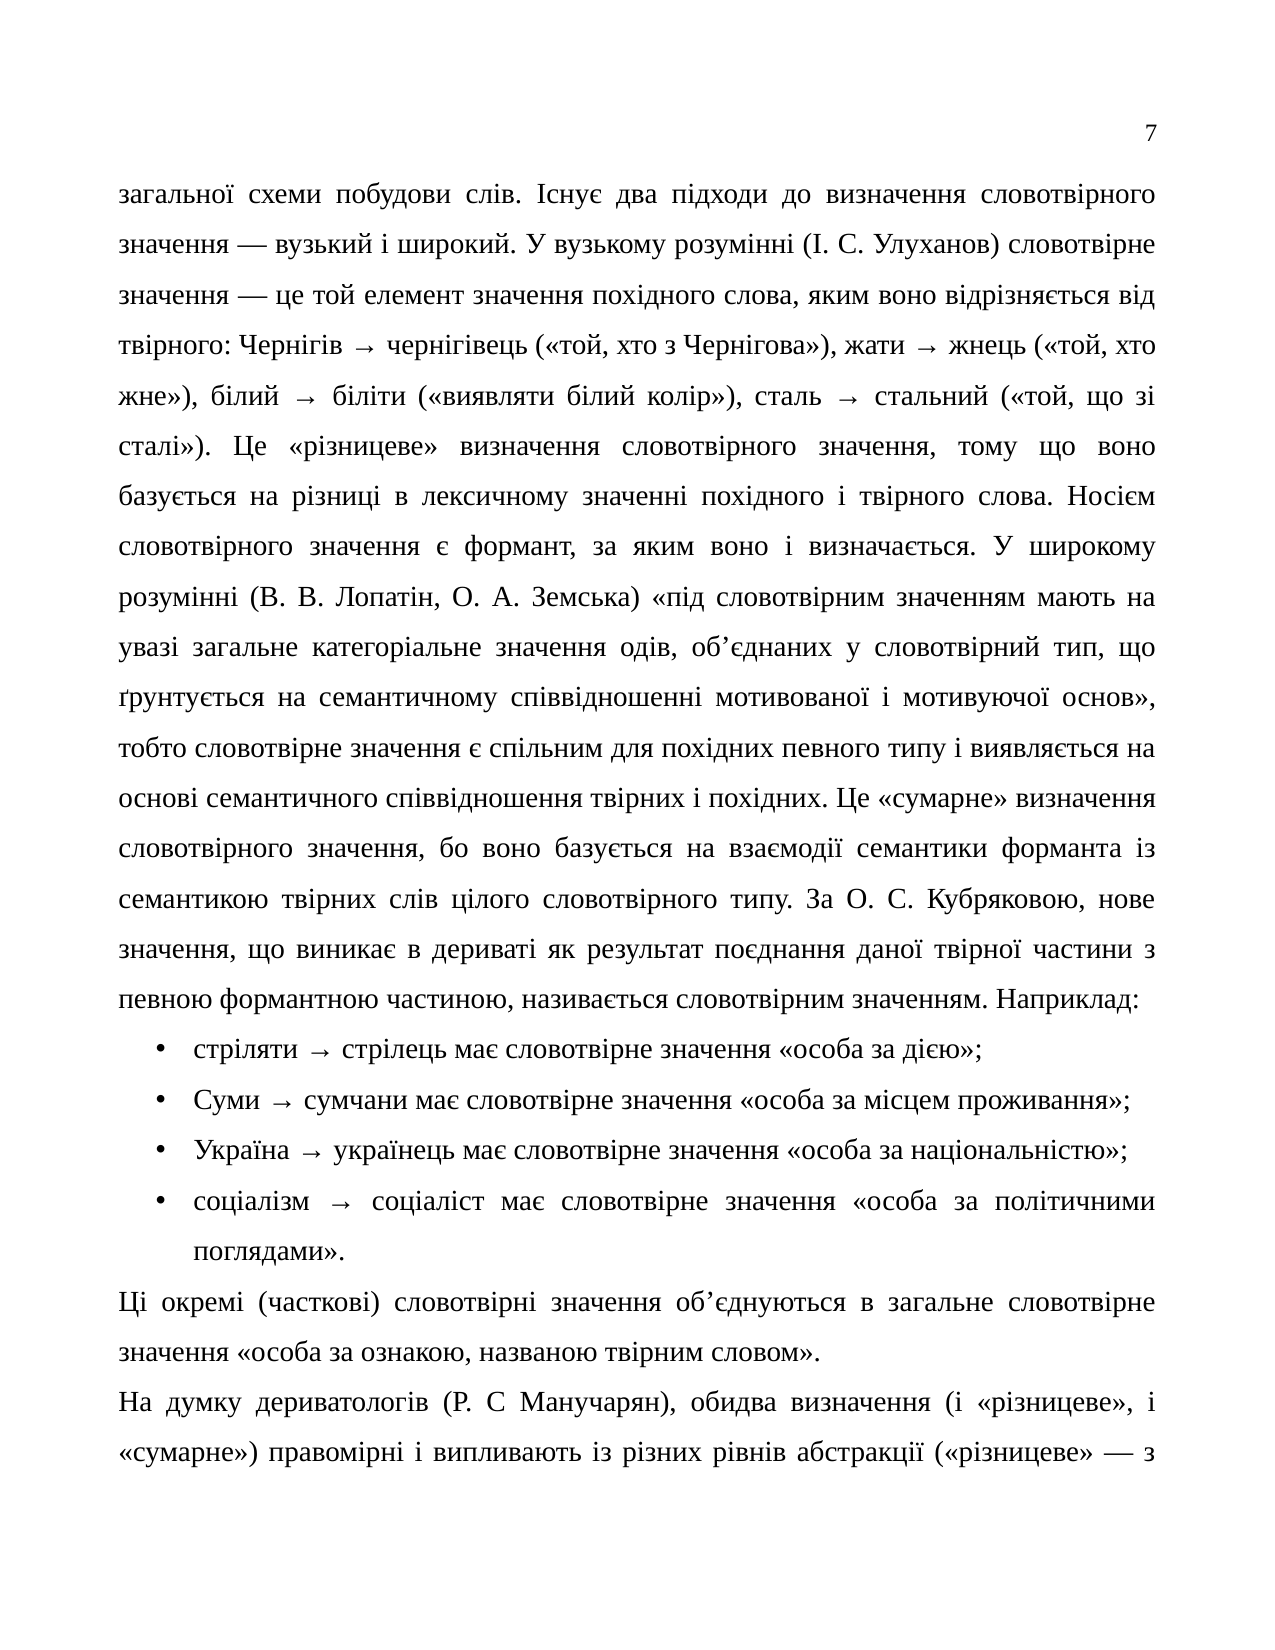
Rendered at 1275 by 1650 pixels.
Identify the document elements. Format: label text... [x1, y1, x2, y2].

text На думку дериватологів (Р. С Манучарян), обидва визначення (і «різницеве», і «сумарне») правомірні і випливають із різних рівнів абстракції («різницеве» — з [118, 1384, 1157, 1468]
text загальної схеми побудови слів. Існує два підходи до визначення словотвірного значення — вузький і широкий. У вузькому розумінні (І. С. Улуханов) словотвірне значення — це той елемент значення похідного слова, яким воно відрізняється від твірного: Чернігів → чернігівець («той, хто з Чернігова»), жати → жнець («той, хто жне»), білий → біліти («виявляти білий колір»), сталь → стальний («той, що зі сталі»). Це «різницеве» визначення словотвірного значення, тому що воно базується на різниці в лексичному значенні похідного і твірного слова. Носієм словотвірного значення є формант, за яким воно і визначається. У широкому розумінні (В. В. Лопатін, О. А. Земська) «під словотвірним значенням мають на увазі загальне категоріальне значення одів, об’єднаних у словотвірний тип, що ґрунтується на семантичному співвідношенні мотивованої і мотивуючої основ», тобто словотвірне значення є спільним для похідних певного типу і виявляється на основі семантичного співвідношення твірних і похідних. Це «сумарне» визначення словотвірного значення, бо воно базується на взаємодії семантики форманта із семантикою твірних слів цілого словотвірного типу. За О. С. Кубряковою, нове значення, що виникає в дериваті як результат поєднання даної твірної частини з певною формантною частиною, називається словотвірним значенням. Наприклад: [118, 176, 1157, 1015]
list соціалізм → соціаліст має словотвірне значення «особа за політичними поглядами». [156, 1183, 1157, 1267]
list стріляти → стрілець має словотвірне значення «особа за дією»; [156, 1032, 1157, 1065]
list Суми → сумчани має словотвірне значення «особа за місцем проживання»; [156, 1082, 1157, 1116]
list Україна → українець має словотвірне значення «особа за національністю»; [156, 1132, 1157, 1166]
text Ці окремі (часткові) словотвірні значення об’єднуються в загальне словотвірне значення «особа за ознакою, названою твірним словом». [118, 1284, 1157, 1367]
